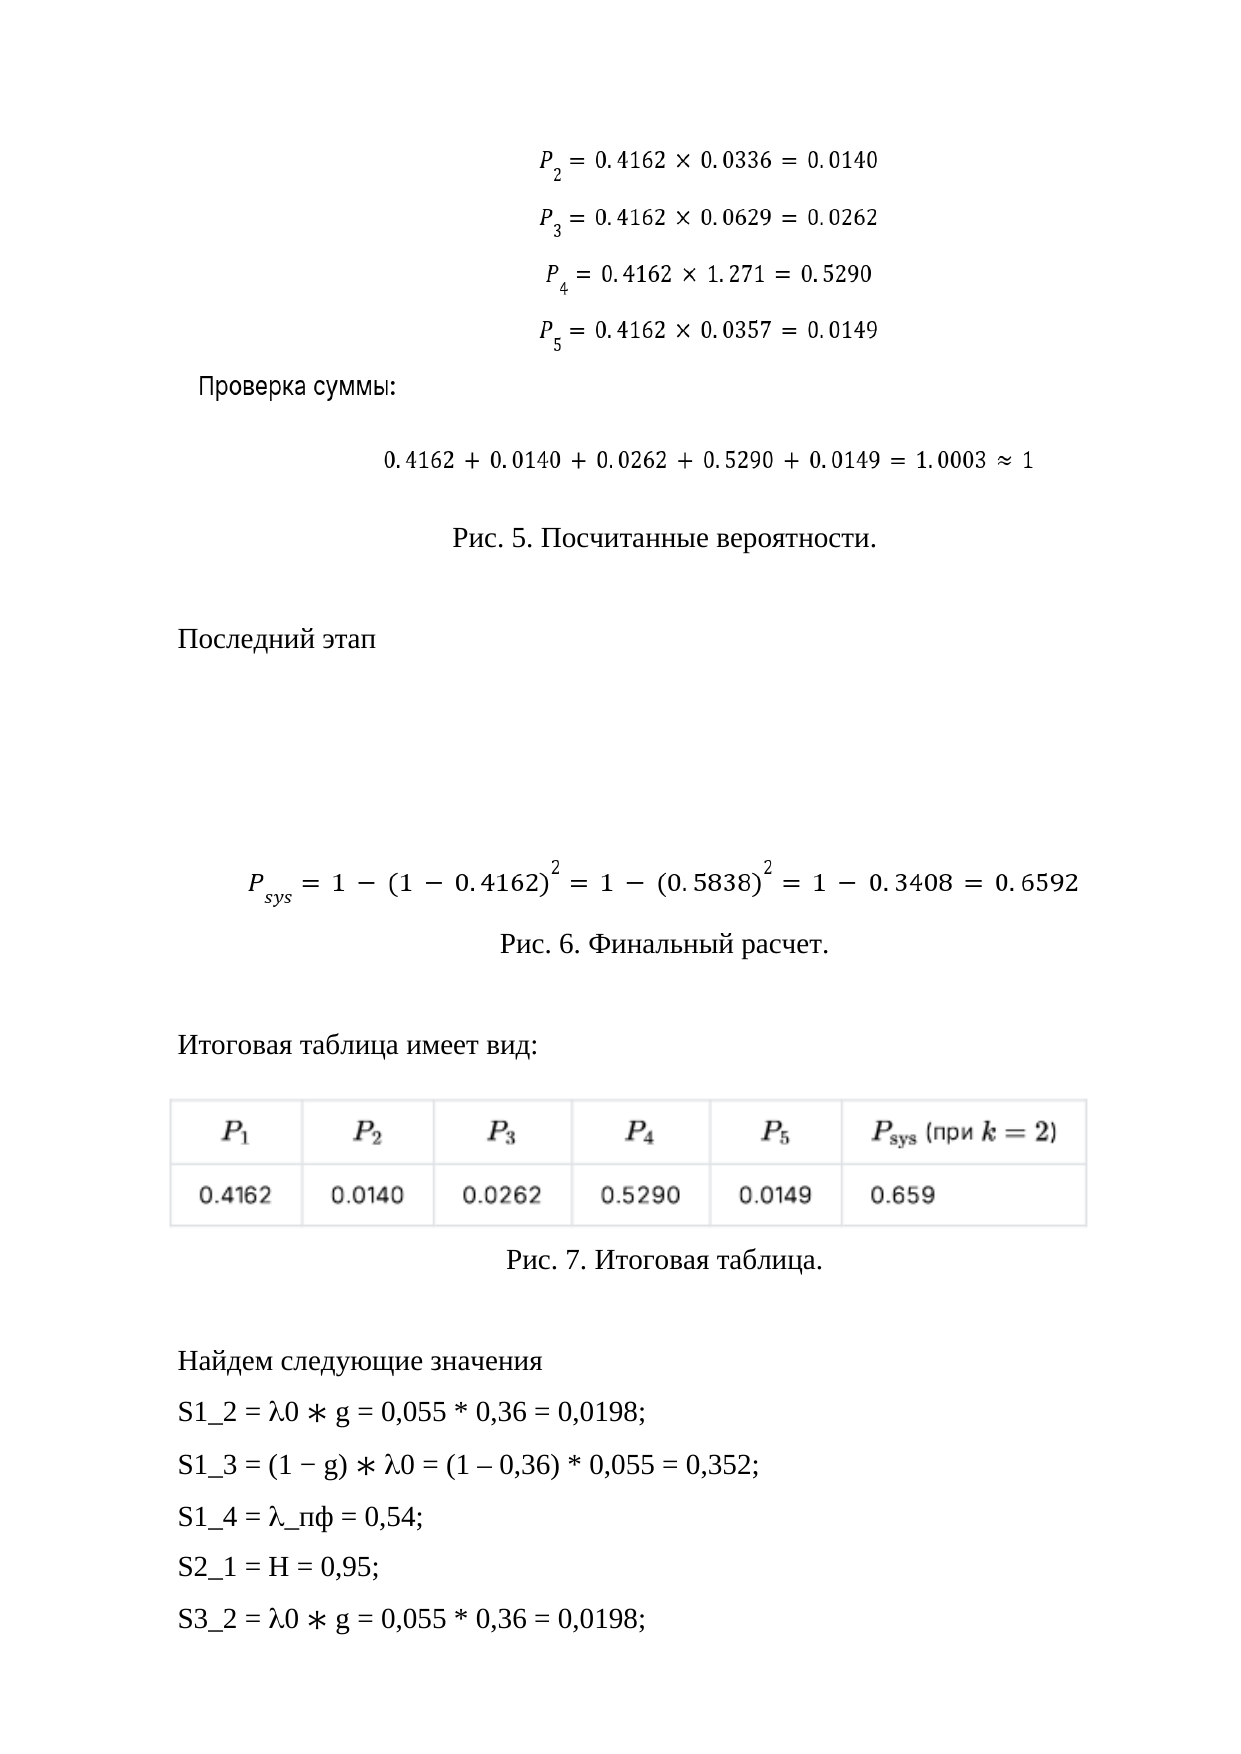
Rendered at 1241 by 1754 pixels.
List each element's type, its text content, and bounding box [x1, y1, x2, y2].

picture [146, 1077, 1103, 1242]
text Рис. 7. Итоговая таблица. [177, 1242, 1152, 1276]
text Итоговая таблица имеет вид: [177, 1027, 1152, 1061]
text S1_4 = _пф = 0,54; [177, 1499, 1152, 1532]
text Рис. 5. Посчитанные вероятности. [177, 521, 1152, 554]
text S1_3 = (1 − g) ∗ 0 = (1 – 0,36) * 0,055 = 0,352; [177, 1446, 1152, 1481]
text S3_2 = 0 ∗ g = 0,055 * 0,36 = 0,0198; [177, 1599, 1152, 1635]
text Рис. 6. Финальный расчет. [177, 873, 1152, 960]
text S1_2 = 0 ∗ g = 0,055 * 0,36 = 0,0198; [177, 1393, 1152, 1428]
text S2_1 = H = 0,95; [177, 1549, 1152, 1583]
picture [188, 115, 1041, 511]
picture [221, 826, 1108, 927]
text Найдем следующие значения [177, 1343, 1152, 1376]
text Последний этап [177, 621, 1152, 655]
